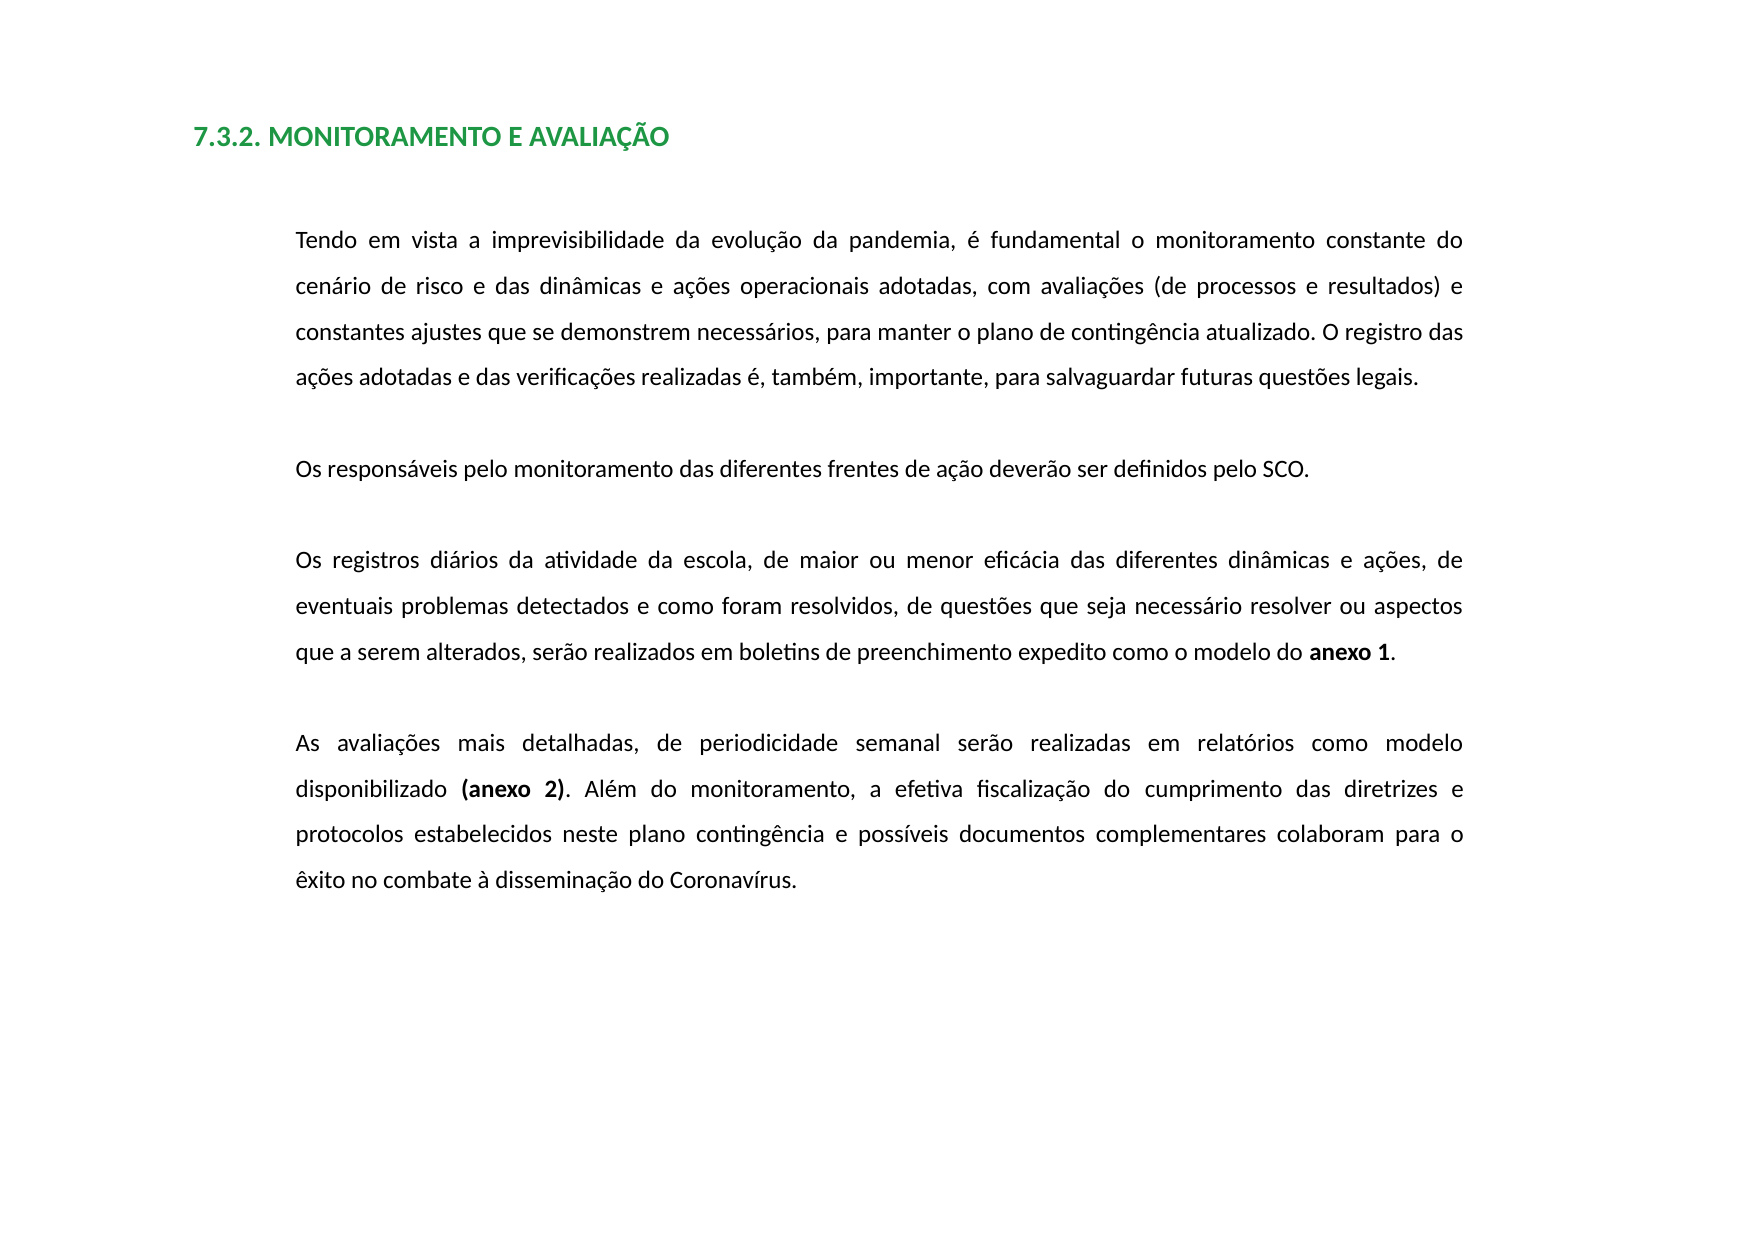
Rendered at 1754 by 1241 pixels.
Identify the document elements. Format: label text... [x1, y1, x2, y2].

text Os responsáveis pelo monitoramento das diferentes frentes de ação deverão ser definidos pelo SCO. [295, 453, 1464, 483]
subtitle 7.3.2. MONITORAMENTO E AVALIAÇÃO [193, 118, 1636, 154]
text Tendo em vista a imprevisibilidade da evolução da pandemia, é fundamental o monitoramento constante do cenário de risco e das dinâmicas e ações operacionais adotadas, com avaliações (de processos e resultados) e constantes ajustes que se demonstrem necessários, para manter o plano de contingência atualizado. O registro das ações adotadas e das verificações realizadas é, também, importante, para salvaguardar futuras questões legais. [295, 224, 1464, 392]
text Os registros diários da atividade da escola, de maior ou menor eficácia das diferentes dinâmicas e ações, de eventuais problemas detectados e como foram resolvidos, de questões que seja necessário resolver ou aspectos que a serem alterados, serão realizados em boletins de preenchimento expedito como o modelo do anexo 1. [295, 544, 1464, 666]
text As avaliações mais detalhadas, de periodicidade semanal serão realizadas em relatórios como modelo disponibilizado (anexo 2). Além do monitoramento, a efetiva fiscalização do cumprimento das diretrizes e protocolos estabelecidos neste plano contingência e possíveis documentos complementares colaboram para o êxito no combate à disseminação do Coronavírus. [295, 727, 1464, 895]
